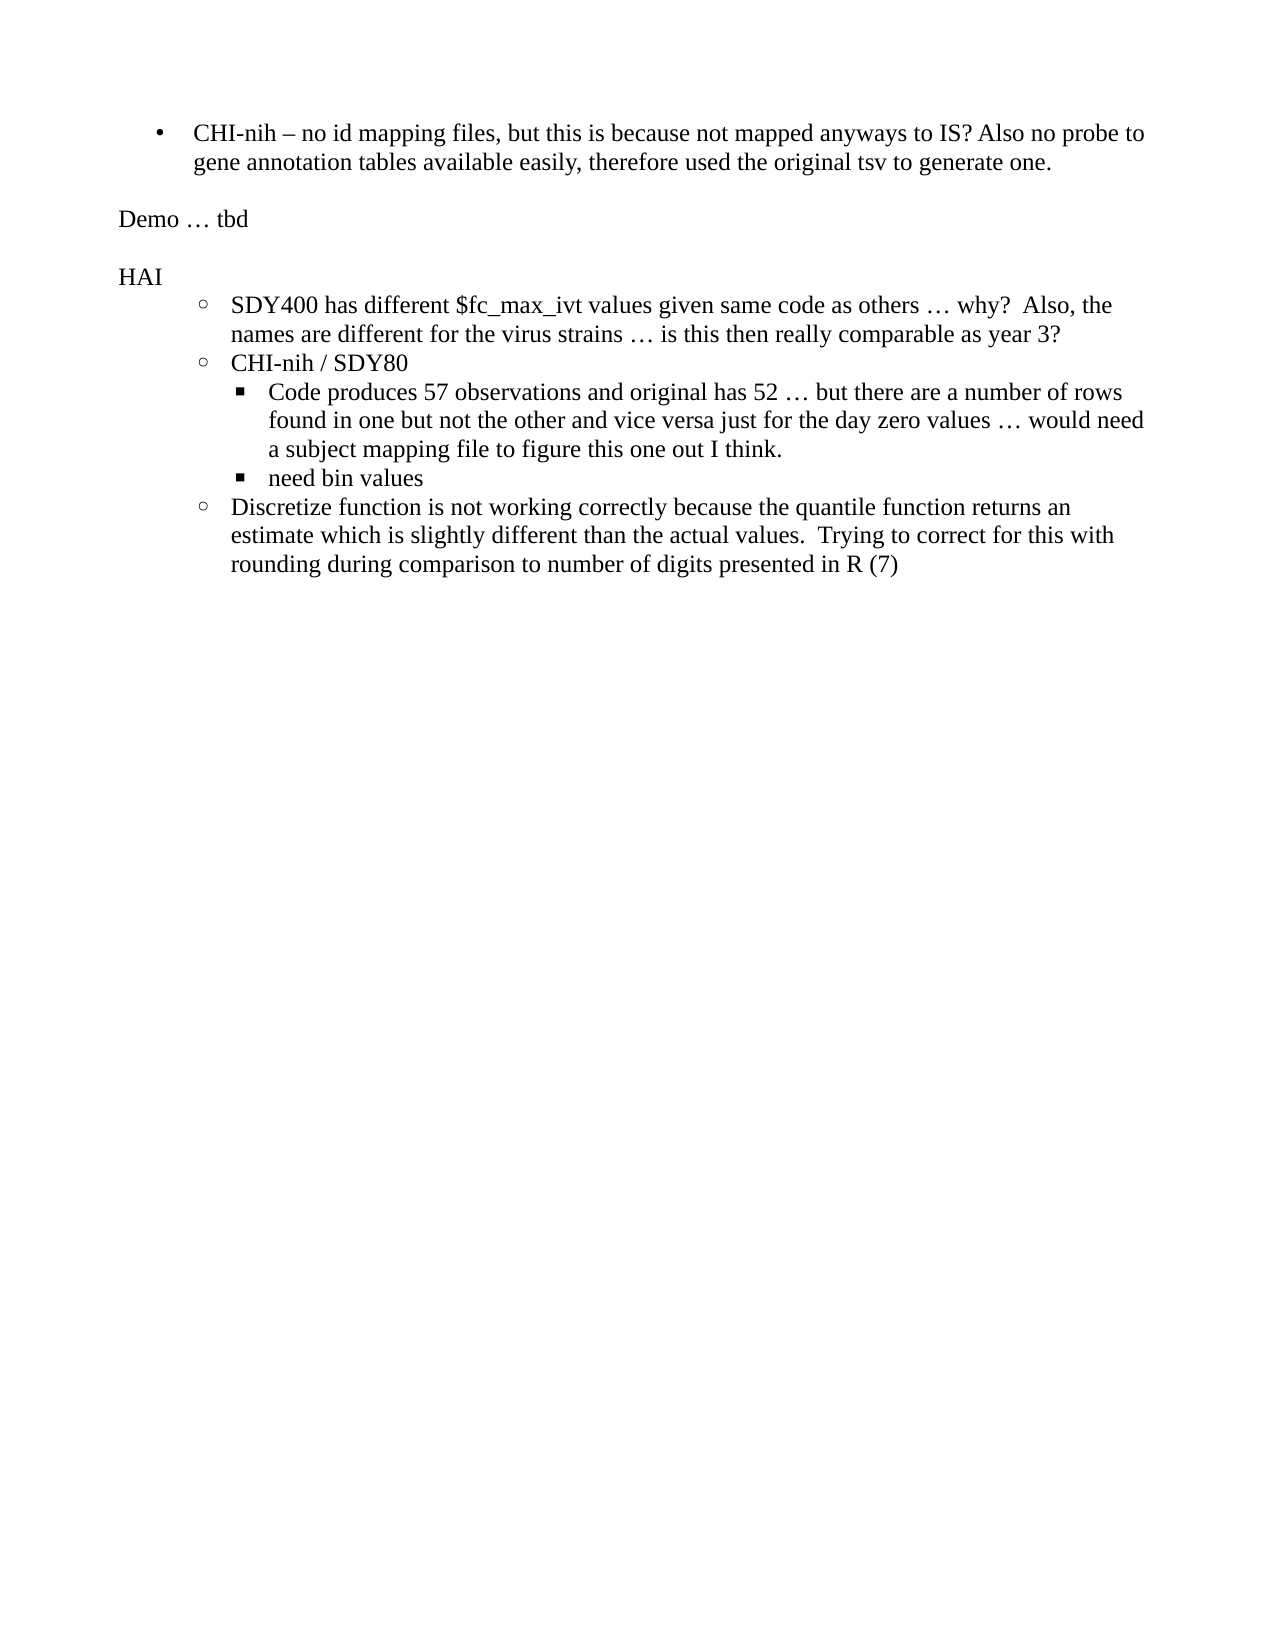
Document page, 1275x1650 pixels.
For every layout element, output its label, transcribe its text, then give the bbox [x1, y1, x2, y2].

text HAI [118, 262, 1157, 291]
text Demo … tbd [118, 204, 1157, 233]
list Code produces 57 observations and original has 52 … but there are a number of rows found in one but not the other and vice versa just for the day zero values … would need a subject mapping file to figure this one out I think. [231, 377, 1157, 463]
list need bin values [231, 463, 1157, 492]
list Discretize function is not working correctly because the quantile function returns an estimate which is slightly different than the actual values. Trying to correct for this with rounding during comparison to number of digits presented in R (7) [193, 492, 1157, 578]
list CHI-nih – no id mapping files, but this is because not mapped anyways to IS? Also no probe to gene annotation tables available easily, therefore used the original tsv to generate one. [156, 118, 1157, 176]
list CHI-nih / SDY80 [193, 348, 1157, 377]
list SDY400 has different $fc_max_ivt values given same code as others … why? Also, the names are different for the virus strains … is this then really comparable as year 3? [193, 291, 1157, 348]
